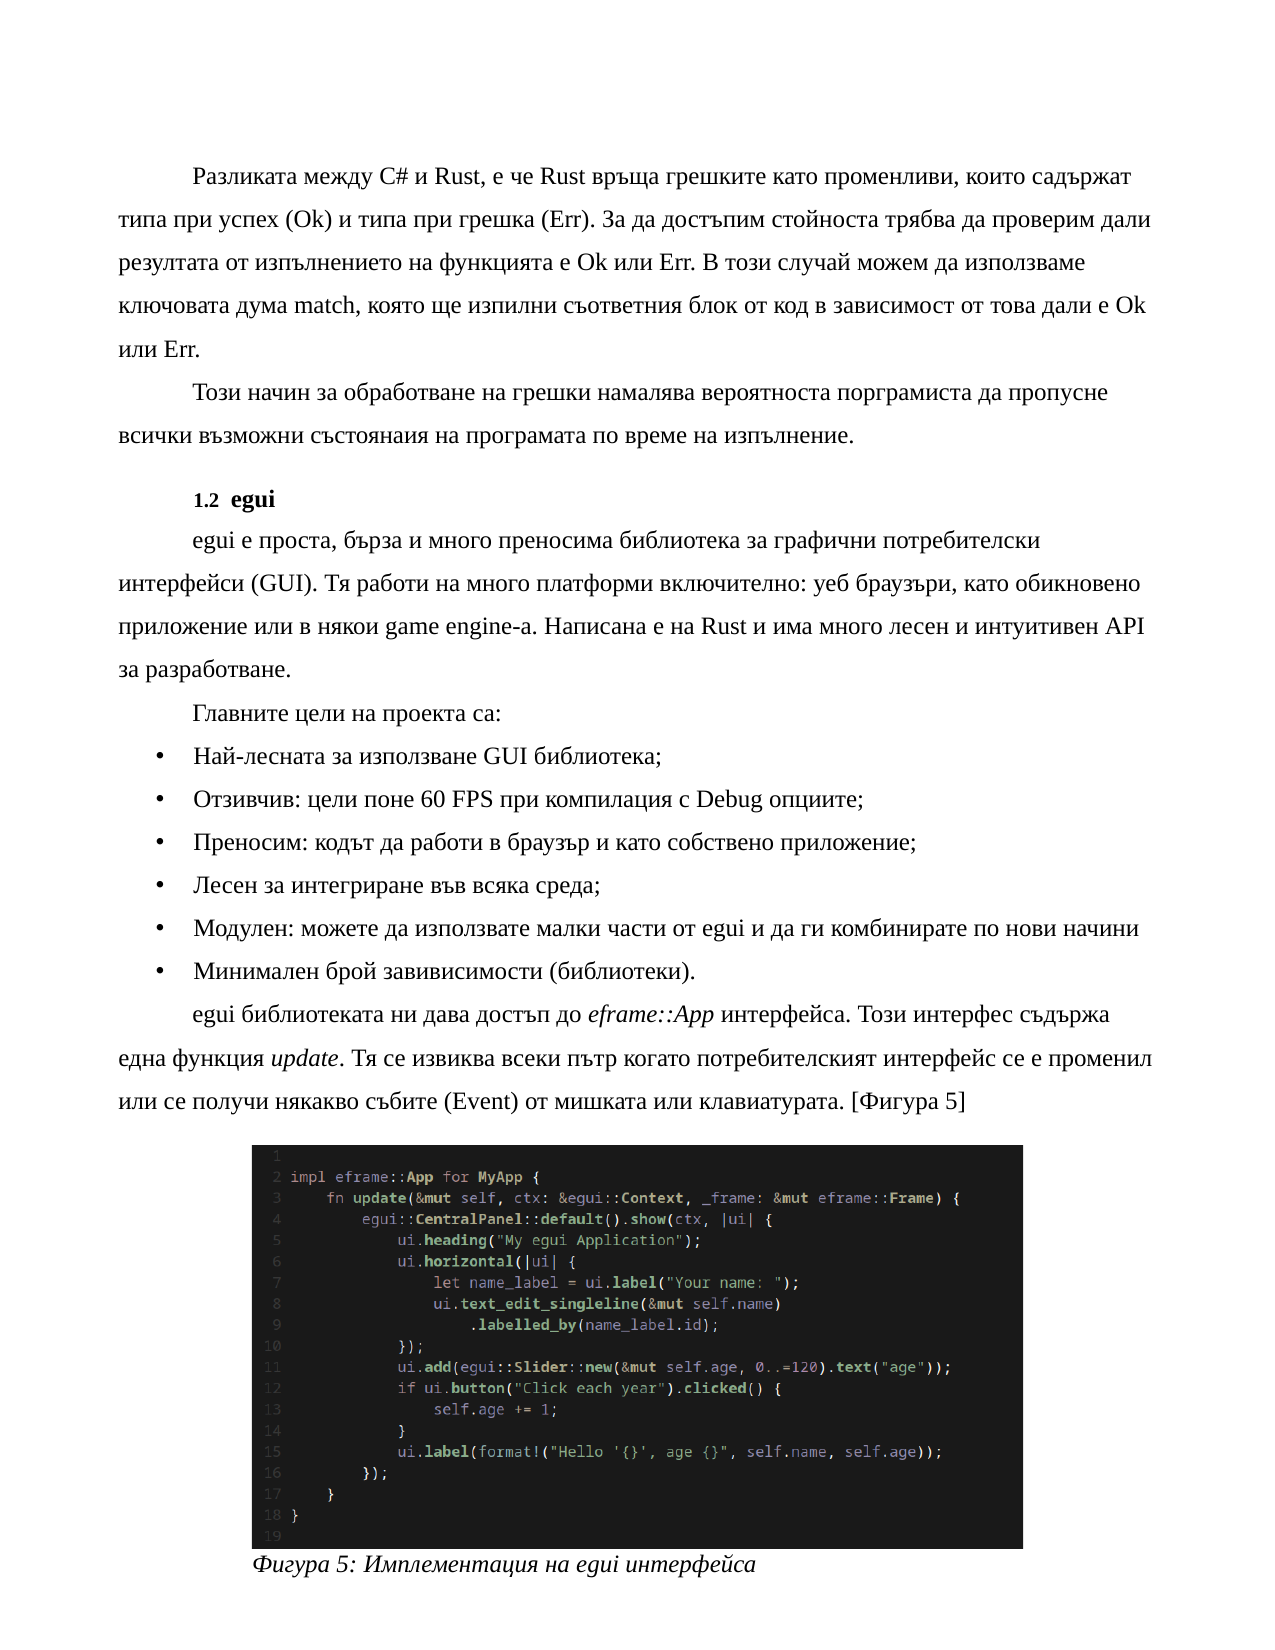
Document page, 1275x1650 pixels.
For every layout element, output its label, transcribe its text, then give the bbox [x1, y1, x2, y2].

text Този начин за обработване на грешки намалява вероятноста порграмиста да пропусне всички възможни състоянаия на програмата по време на изпълнение. [118, 377, 1157, 449]
list Най-лесната за използване GUI библиотека; [156, 741, 1157, 769]
text [252, 1133, 1023, 1145]
list Отзивчив: цели поне 60 FPS при компилация с Debug опциите; [156, 784, 1157, 813]
list Модулен: можете да използвате малки части от egui и да ги комбинирате по нови начини [156, 913, 1157, 942]
text Фигура 5: Имплементация на egui интерфейса [252, 1549, 1023, 1577]
text egui библиотеката ни дава достъп до eframe::App интерфейса. Този интерфес съдържа една функция update. Тя се извиква всеки пътр когато потребителският интерфейс се е променил или се получи някакво събите (Event) от мишката или клавиатурата. [Фигура 5] [118, 999, 1157, 1114]
text Главните цели на проекта са: [118, 698, 1157, 726]
list Минимален брой завивисимости (библиотеки). [156, 956, 1157, 985]
picture [251, 1145, 1024, 1549]
subtitle egui [193, 484, 1157, 513]
text egui е проста, бърза и много преносима библиотека за графични потребителски интерфейси (GUI). Тя работи на много платформи включително: уеб браузъри, като обикновено приложение или в някои game engine-а. Написана е на Rust и има много лесен и интуитивен API за разработване. [118, 525, 1157, 683]
list Преносим: кодът да работи в браузър и като собствено приложение; [156, 827, 1157, 856]
text Разликата между C# и Rust, е че Rust връща грешките като променливи, които садържат типа при успех (Ok) и типа при грешка (Err). За да достъпим стойноста трябва да проверим дали резултата от изпълнението на функцията е Ok или Err. В този случай можем да използваме ключовата дума match, която ще изпилни съответния блок от код в зависимост от това дали е Ok или Err. [118, 161, 1157, 362]
list Лесен за интегриране във всяка среда; [156, 870, 1157, 899]
